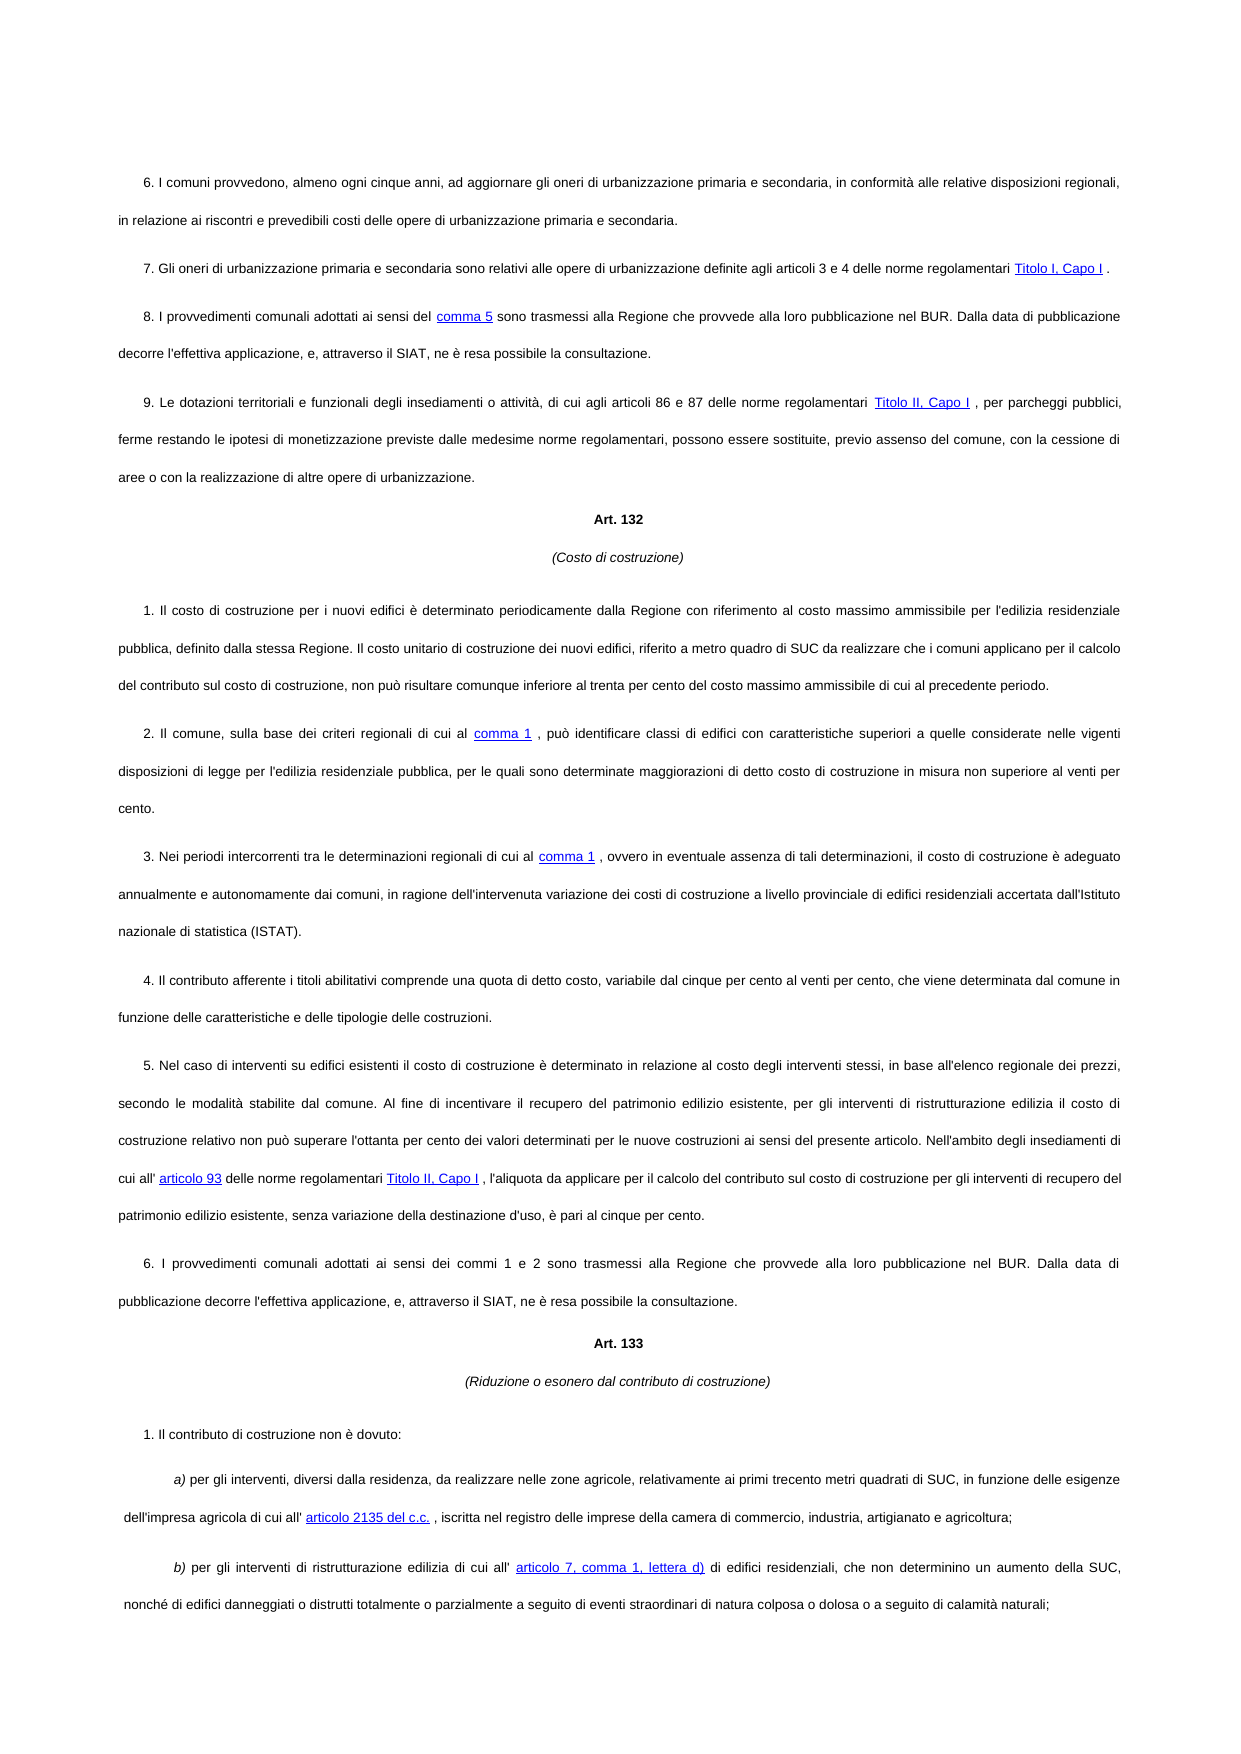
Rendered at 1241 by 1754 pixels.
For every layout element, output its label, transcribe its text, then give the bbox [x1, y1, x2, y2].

table_header 6. I comuni provvedono, almeno ogni cinque anni, ad aggiornare gli oneri di urbanizzazione primaria e secondaria, in conformità alle relative disposizioni regionali, in relazione ai riscontri e prevedibili costi delle opere di urbanizzazione primaria e secondaria. 7. Gli oneri di urbanizzazione primaria e secondaria sono relativi alle opere di urbanizzazione definite agli articoli 3 e 4 delle norme regolamentari Titolo I, Capo I . 8. I provvedimenti comunali adottati ai sensi del comma 5 sono trasmessi alla Regione che provvede alla loro pubblicazione nel BUR. Dalla data di pubblicazione decorre l'effettiva applicazione, e, attraverso il SIAT, ne è resa possibile la consultazione. 9. Le dotazioni territoriali e funzionali degli insediamenti o attività, di cui agli articoli 86 e 87 delle norme regolamentari Titolo II, Capo I , per parcheggi pubblici, ferme restando le ipotesi di monetizzazione previste dalle medesime norme regolamentari, possono essere sostituite, previo assenso del comune, con la cessione di aree o con la realizzazione di altre opere di urbanizzazione. Art. 132 (Costo di costruzione) 1. Il costo di costruzione per i nuovi edifici è determinato periodicamente dalla Regione con riferimento al costo massimo ammissibile per l'edilizia residenziale pubblica, definito dalla stessa Regione. Il costo unitario di costruzione dei nuovi edifici, riferito a metro quadro di SUC da realizzare che i comuni applicano per il calcolo del contributo sul costo di costruzione, non può risultare comunque inferiore al trenta per cento del costo massimo ammissibile di cui al precedente periodo. 2. Il comune, sulla base dei criteri regionali di cui al comma 1 , può identificare classi di edifici con caratteristiche superiori a quelle considerate nelle vigenti disposizioni di legge per l'edilizia residenziale pubblica, per le quali sono determinate maggiorazioni di detto costo di costruzione in misura non superiore al venti per cento. 3. Nei periodi intercorrenti tra le determinazioni regionali di cui al comma 1 , ovvero in eventuale assenza di tali determinazioni, il costo di costruzione è adeguato annualmente e autonomamente dai comuni, in ragione dell'intervenuta variazione dei costi di costruzione a livello provinciale di edifici residenziali accertata dall'Istituto nazionale di statistica (ISTAT). 4. Il contributo afferente i titoli abilitativi comprende una quota di detto costo, variabile dal cinque per cento al venti per cento, che viene determinata dal comune in funzione delle caratteristiche e delle tipologie delle costruzioni. 5. Nel caso di interventi su edifici esistenti il costo di costruzione è determinato in relazione al costo degli interventi stessi, in base all'elenco regionale dei prezzi, secondo le modalità stabilite dal comune. Al fine di incentivare il recupero del patrimonio edilizio esistente, per gli interventi di ristrutturazione edilizia il costo di costruzione relativo non può superare l'ottanta per cento dei valori determinati per le nuove costruzioni ai sensi del presente articolo. Nell'ambito degli insediamenti di cui all' articolo 93 delle norme regolamentari Titolo II, Capo I , l'aliquota da applicare per il calcolo del contributo sul costo di costruzione per gli interventi di recupero del patrimonio edilizio esistente, senza variazione della destinazione d'uso, è pari al cinque per cento. 6. I provvedimenti comunali adottati ai sensi dei commi 1 e 2 sono trasmessi alla Regione che provvede alla loro pubblicazione nel BUR. Dalla data di pubblicazione decorre l'effettiva applicazione, e, attraverso il SIAT, ne è resa possibile la consultazione. Art. 133 (Riduzione o esonero dal contributo di costruzione) 1. Il contributo di costruzione non è dovuto: a) per gli interventi, diversi dalla residenza, da realizzare nelle zone agricole, relativamente ai primi trecento metri quadrati di SUC, in funzione delle esigenze dell'impresa agricola di cui all' articolo 2135 del c.c. , iscritta nel registro delle imprese della camera di commercio, industria, artigianato e agricoltura; b) per gli interventi di ristrutturazione edilizia di cui all' articolo 7, comma 1, lettera d) di edifici residenziali, che non determinino un aumento della SUC, nonché di edifici danneggiati o distrutti totalmente o parzialmente a seguito di eventi straordinari di natura colposa o dolosa o a seguito di calamità naturali; [118, 148, 1122, 1623]
